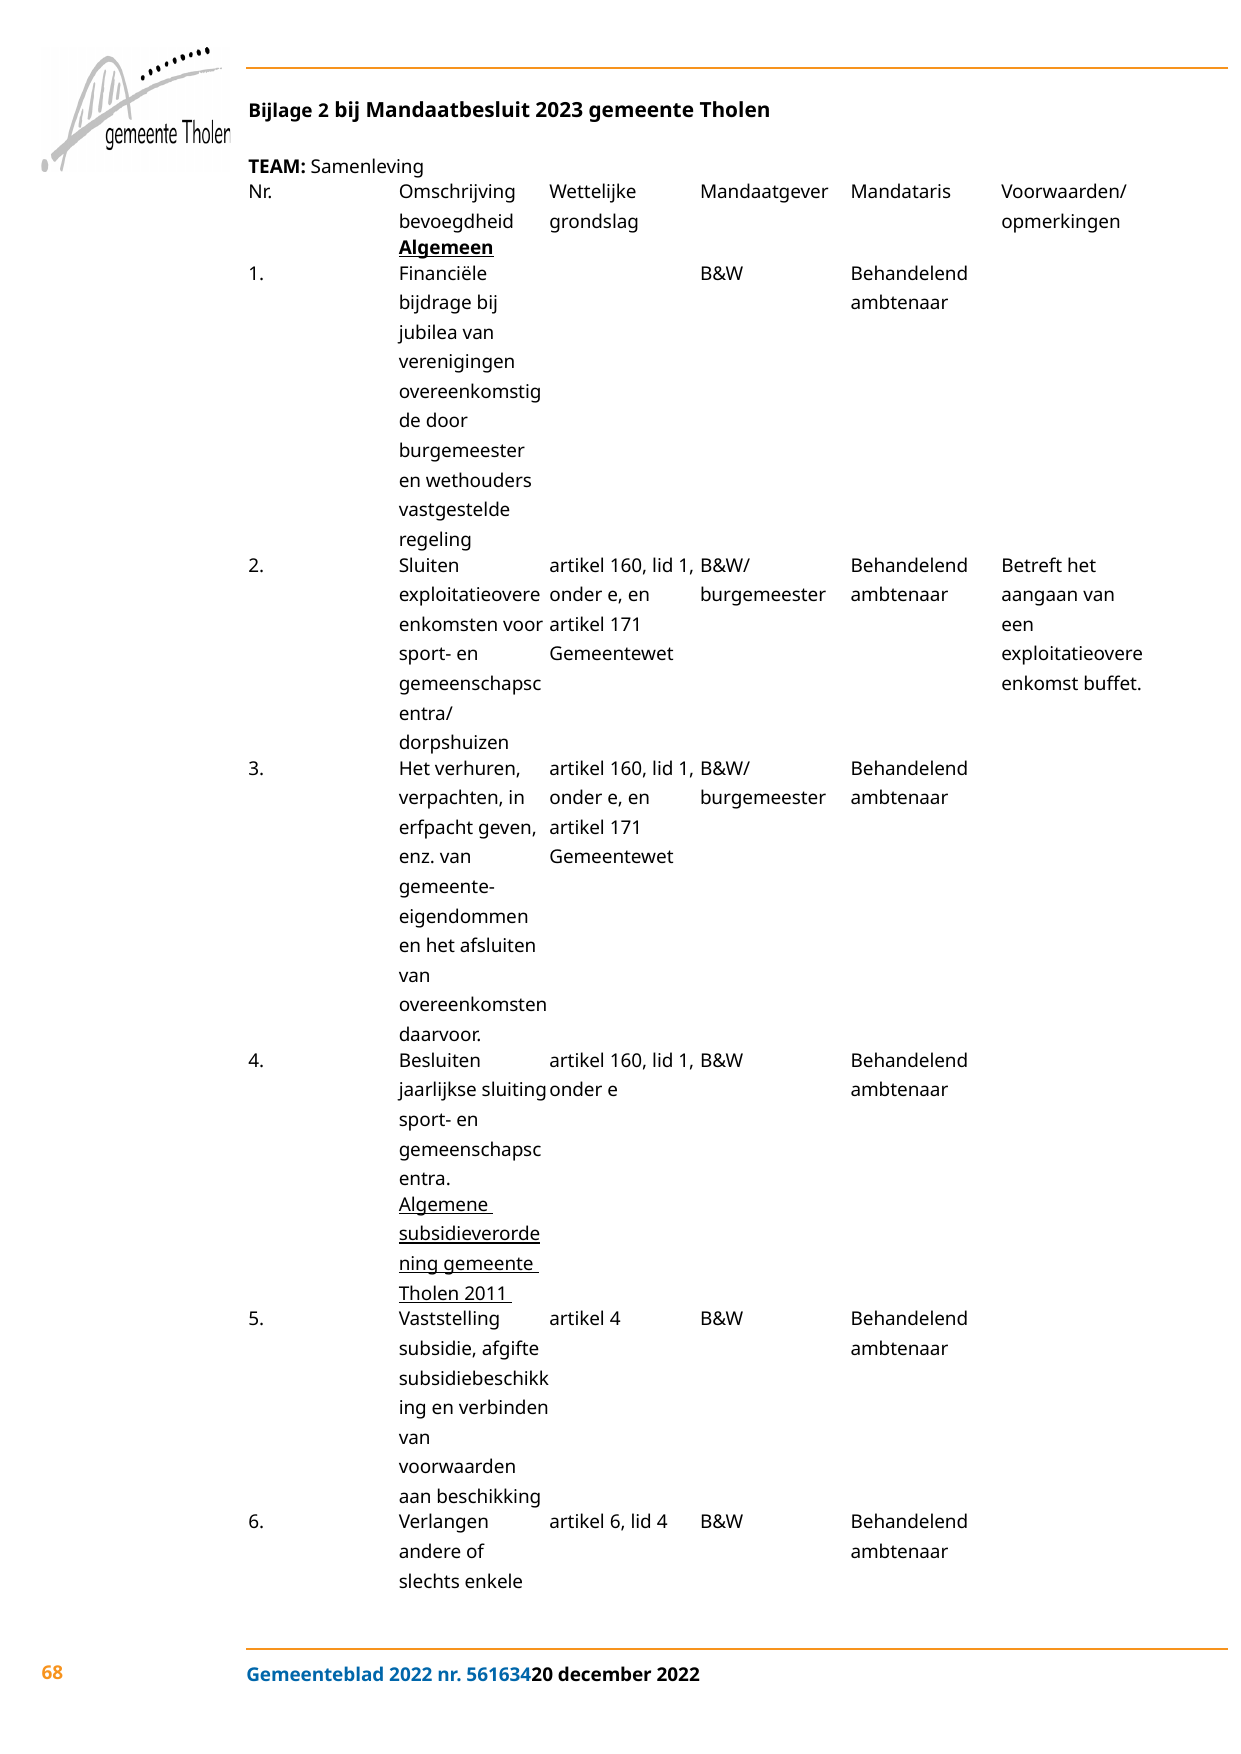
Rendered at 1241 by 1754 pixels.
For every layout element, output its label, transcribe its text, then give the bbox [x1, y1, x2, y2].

table_cell Besluiten jaarlijkse sluiting sport- en gemeenschapscentra. [399, 1047, 549, 1191]
table_cell artikel 6, lid 4 [549, 1509, 700, 1594]
table_cell Verlangen andere of slechts enkele [399, 1509, 549, 1594]
table_cell Omschrijving bevoegdheid [399, 179, 549, 234]
table_cell [850, 234, 1001, 260]
table_cell artikel 160, lid 1, onder e [549, 1047, 700, 1191]
table_cell B&W [700, 1306, 850, 1509]
table_cell [248, 234, 398, 260]
table_header TEAM: Samenleving [248, 153, 1152, 179]
table_cell Betreft het aangaan van een exploitatieovereenkomst buffet. [1001, 552, 1152, 755]
text Bijlage 2 bij Mandaatbesluit 2023 gemeente Tholen [248, 95, 1152, 123]
table_cell artikel 160, lid 1, onder e, en artikel 171 Gemeentewet [549, 755, 700, 1047]
table_cell Voorwaarden/opmerkingen [1001, 179, 1152, 234]
picture [41, 47, 231, 172]
table_cell B&W [700, 1047, 850, 1191]
table_cell Behandelend ambtenaar [850, 755, 1001, 1047]
table_cell artikel 4 [549, 1306, 700, 1509]
table_cell Behandelend ambtenaar [850, 1047, 1001, 1191]
table_cell [549, 260, 700, 552]
table_cell Het verhuren, verpachten, in erfpacht geven, enz. van gemeente-eigendommen en het afsluiten van overeenkomsten daarvoor. [399, 755, 549, 1047]
table_cell B&W/ burgemeester [700, 552, 850, 755]
table_cell [1001, 1191, 1152, 1306]
table_cell Mandataris [850, 179, 1001, 234]
table_cell Behandelend ambtenaar [850, 260, 1001, 552]
table_cell 2. [248, 552, 398, 755]
table_cell [700, 1191, 850, 1306]
table_cell [549, 234, 700, 260]
table_cell Algemeen [399, 234, 549, 260]
table_cell [1001, 1509, 1152, 1594]
table_cell [1001, 1306, 1152, 1509]
table_cell Wettelijke grondslag [549, 179, 700, 234]
table_cell 4. [248, 1047, 398, 1191]
table_cell [1001, 234, 1152, 260]
table_cell 1. [248, 260, 398, 552]
table_cell [700, 234, 850, 260]
table_cell [549, 1191, 700, 1306]
table_cell Behandelend ambtenaar [850, 1306, 1001, 1509]
table_cell Nr. [248, 179, 398, 234]
table_cell 5. [248, 1306, 398, 1509]
table_cell Algemene subsidieverordening gemeente Tholen 2011 [399, 1191, 549, 1306]
table_cell [1001, 260, 1152, 552]
table_cell [850, 1191, 1001, 1306]
table_cell B&W [700, 260, 850, 552]
table_cell artikel 160, lid 1, onder e, en artikel 171 Gemeentewet [549, 552, 700, 755]
table_cell 3. [248, 755, 398, 1047]
table_cell B&W/ burgemeester [700, 755, 850, 1047]
table_cell B&W [700, 1509, 850, 1594]
table_cell [248, 1191, 398, 1306]
table_cell Sluiten exploitatieovereenkomsten voor sport- en gemeenschapscentra/ dorpshuizen [399, 552, 549, 755]
table_cell Behandelend ambtenaar [850, 552, 1001, 755]
table_cell Financiële bijdrage bij jubilea van verenigingen overeenkomstig de door burgemeester en wethouders vastgestelde regeling [399, 260, 549, 552]
table_cell 6. [248, 1509, 398, 1594]
table_cell Vaststelling subsidie, afgifte subsidiebeschikking en verbinden van voorwaarden aan beschikking [399, 1306, 549, 1509]
table_cell Mandaatgever [700, 179, 850, 234]
table_cell [1001, 755, 1152, 1047]
table_cell Behandelend ambtenaar [850, 1509, 1001, 1594]
table_cell [1001, 1047, 1152, 1191]
